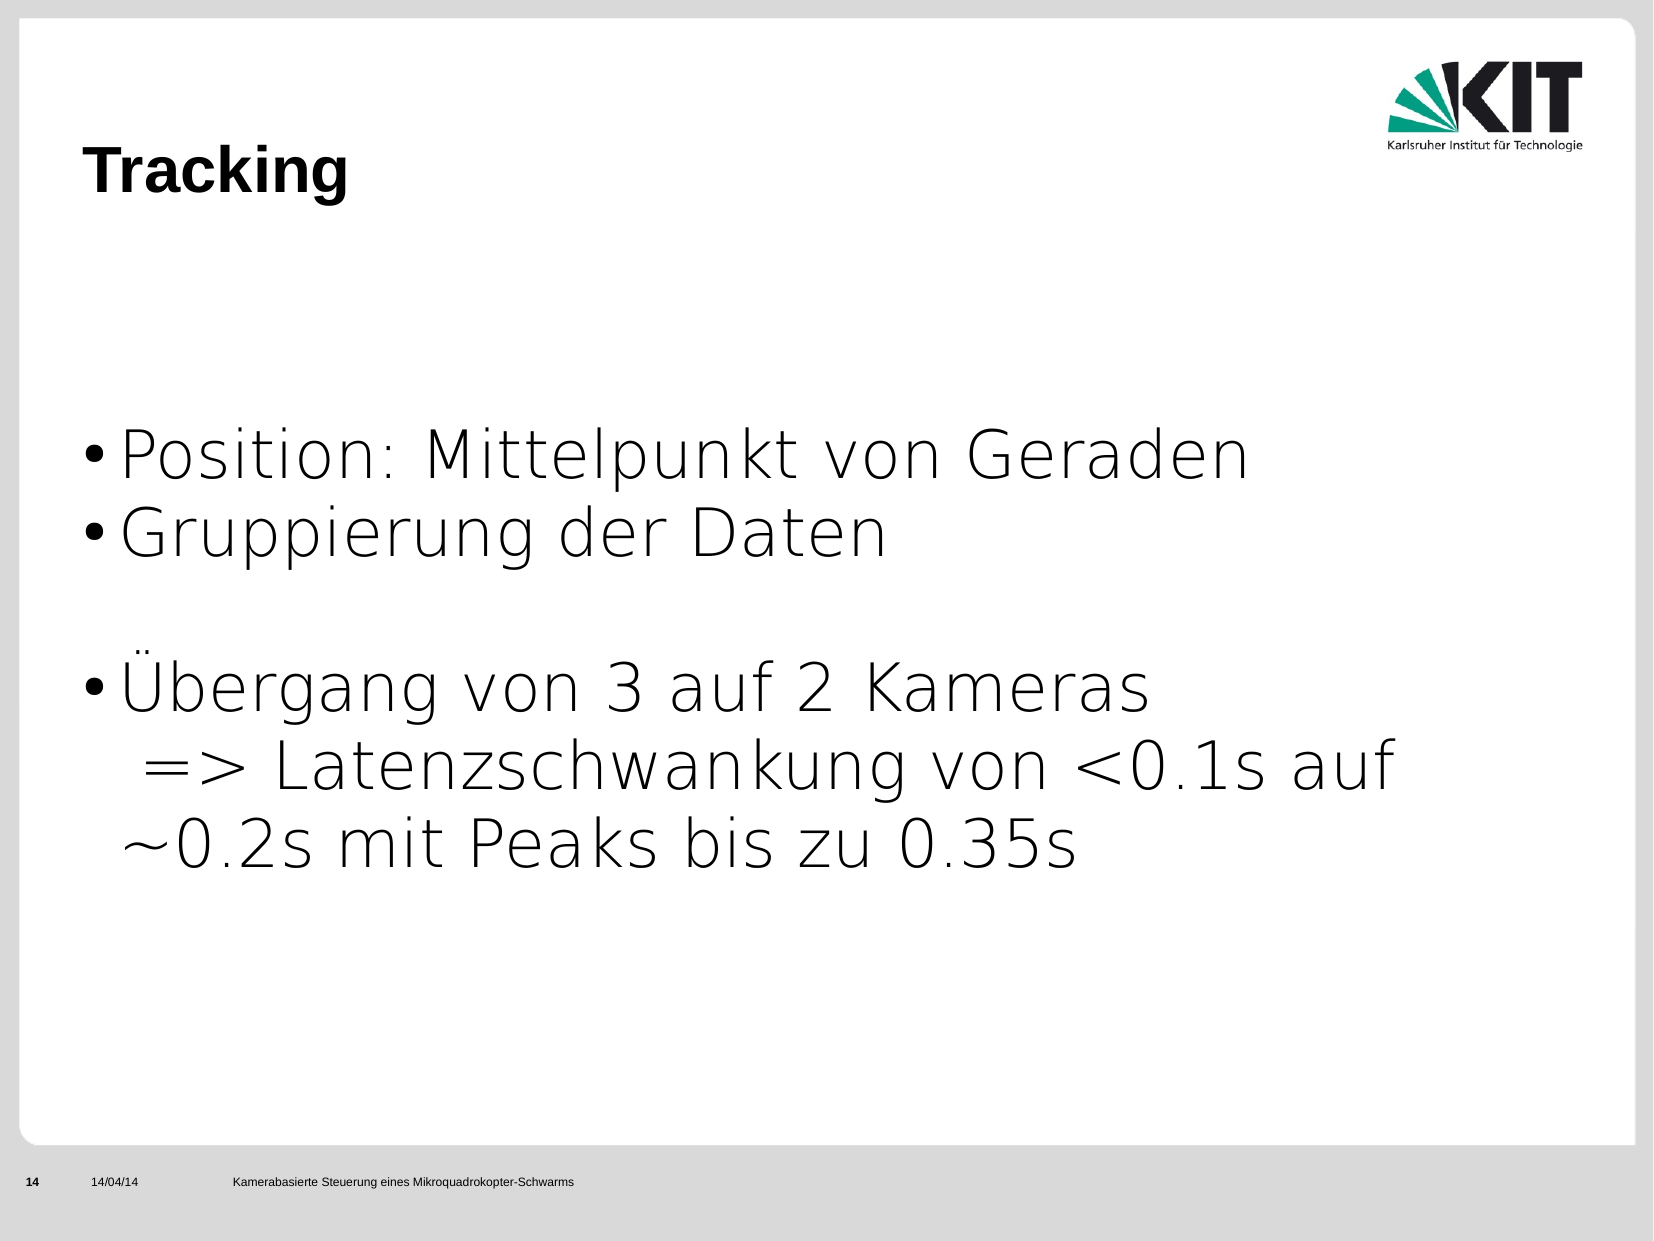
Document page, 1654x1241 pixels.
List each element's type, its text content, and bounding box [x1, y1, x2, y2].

picture [0, 0, 1654, 1241]
subtitle Position: Mittelpunkt von Geraden Gruppierung der Daten Übergang von 3 auf 2 Kameras => Latenzschwankung von <0.1s auf ~0.2s mit Peaks bis zu 0.35s [82, 290, 1571, 1010]
title Tracking [82, 49, 1571, 257]
